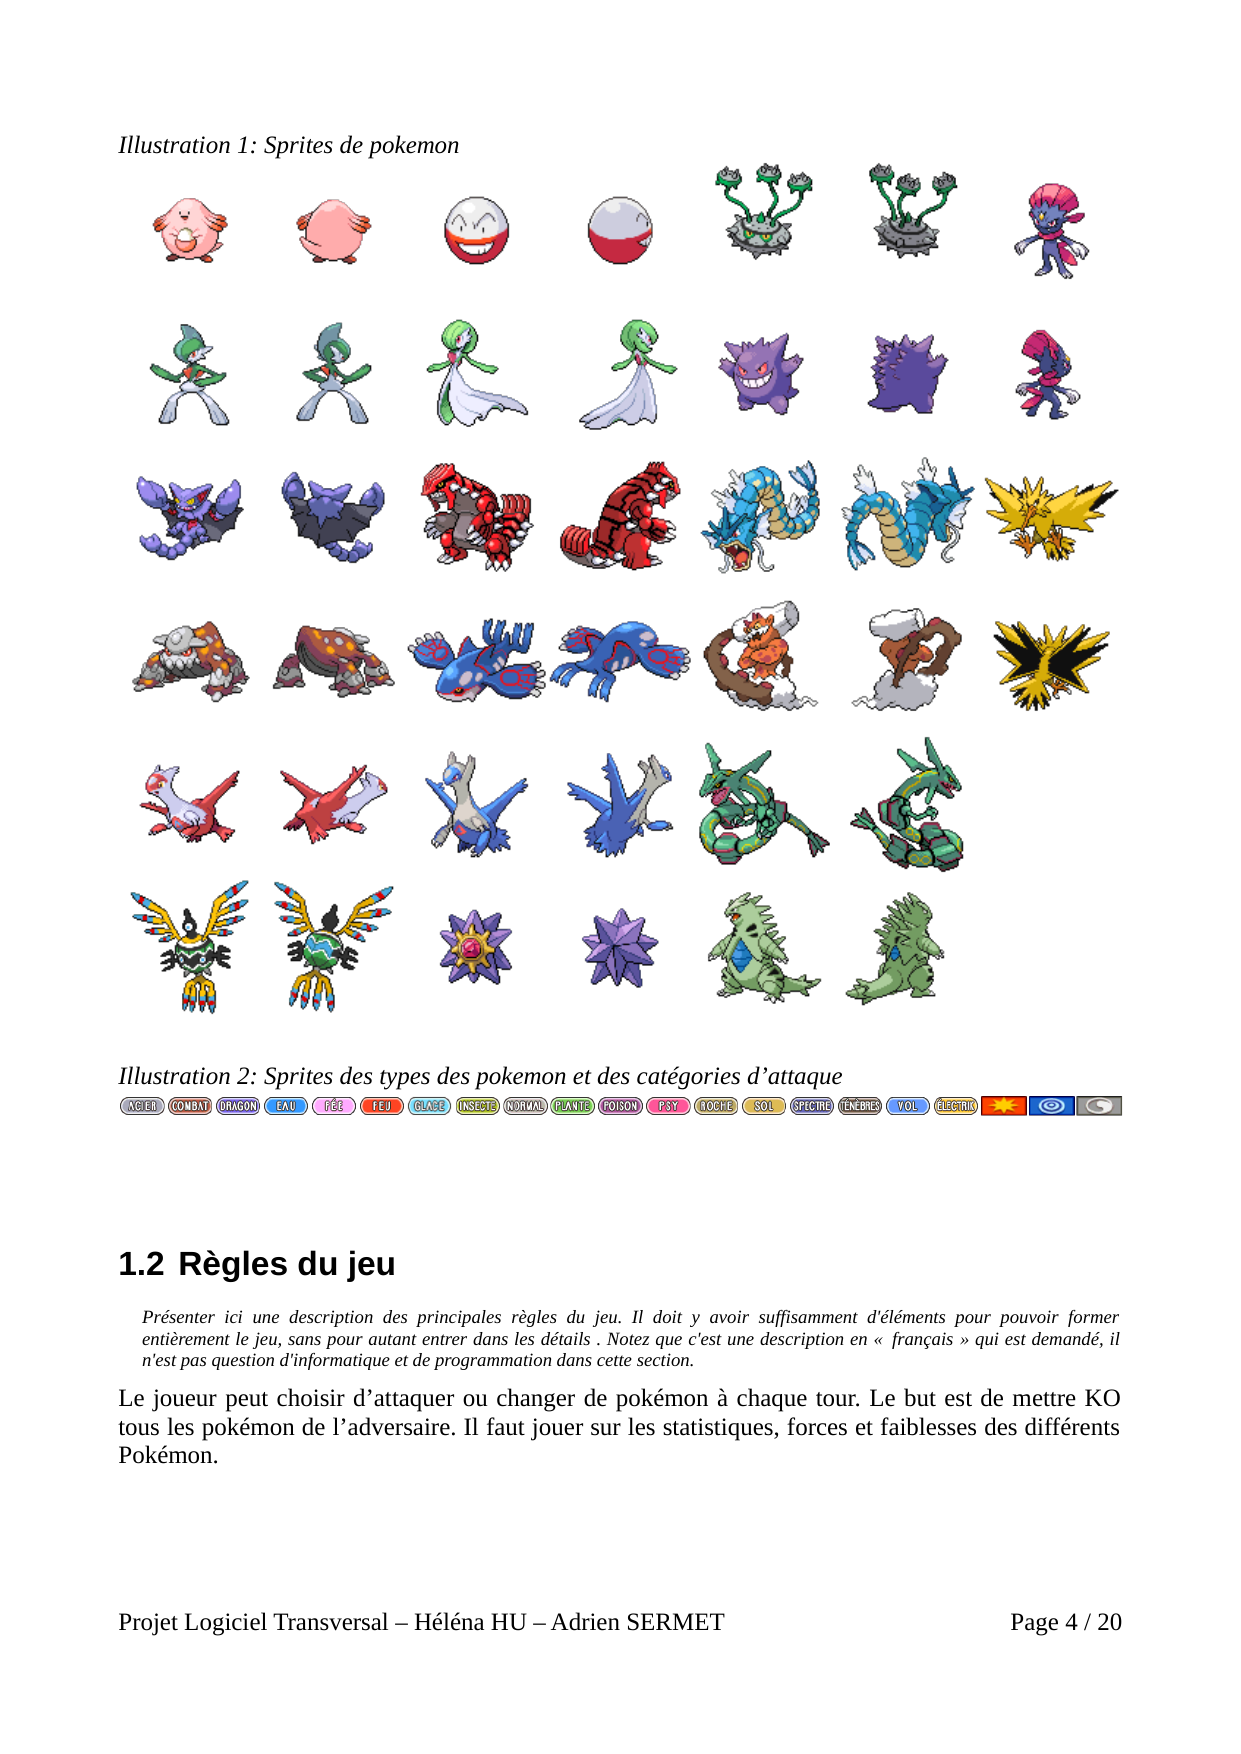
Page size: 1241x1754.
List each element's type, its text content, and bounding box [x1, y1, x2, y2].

text Illustration 1: Sprites de pokemon [118, 131, 1122, 159]
subtitle Règles du jeu [118, 1243, 1122, 1282]
picture [118, 159, 1123, 1020]
picture [118, 1095, 1123, 1116]
text Le joueur peut choisir d’attaquer ou changer de pokémon à chaque tour. Le but est de mettre KO tous les pokémon de l’adversaire. Il faut jouer sur les statistiques, forces et faiblesses des différents Pokémon. [118, 1383, 1122, 1469]
text Illustration 2: Sprites des types des pokemon et des catégories d’attaque [118, 1061, 1122, 1090]
text Présenter ici une description des principales règles du jeu. Il doit y avoir suffisamment d'éléments pour pouvoir former entièrement le jeu, sans pour autant entrer dans les détails . Notez que c'est une description en « français » qui est demandé, il n'est pas question d'informatique et de programmation dans cette section. [142, 1306, 1122, 1371]
